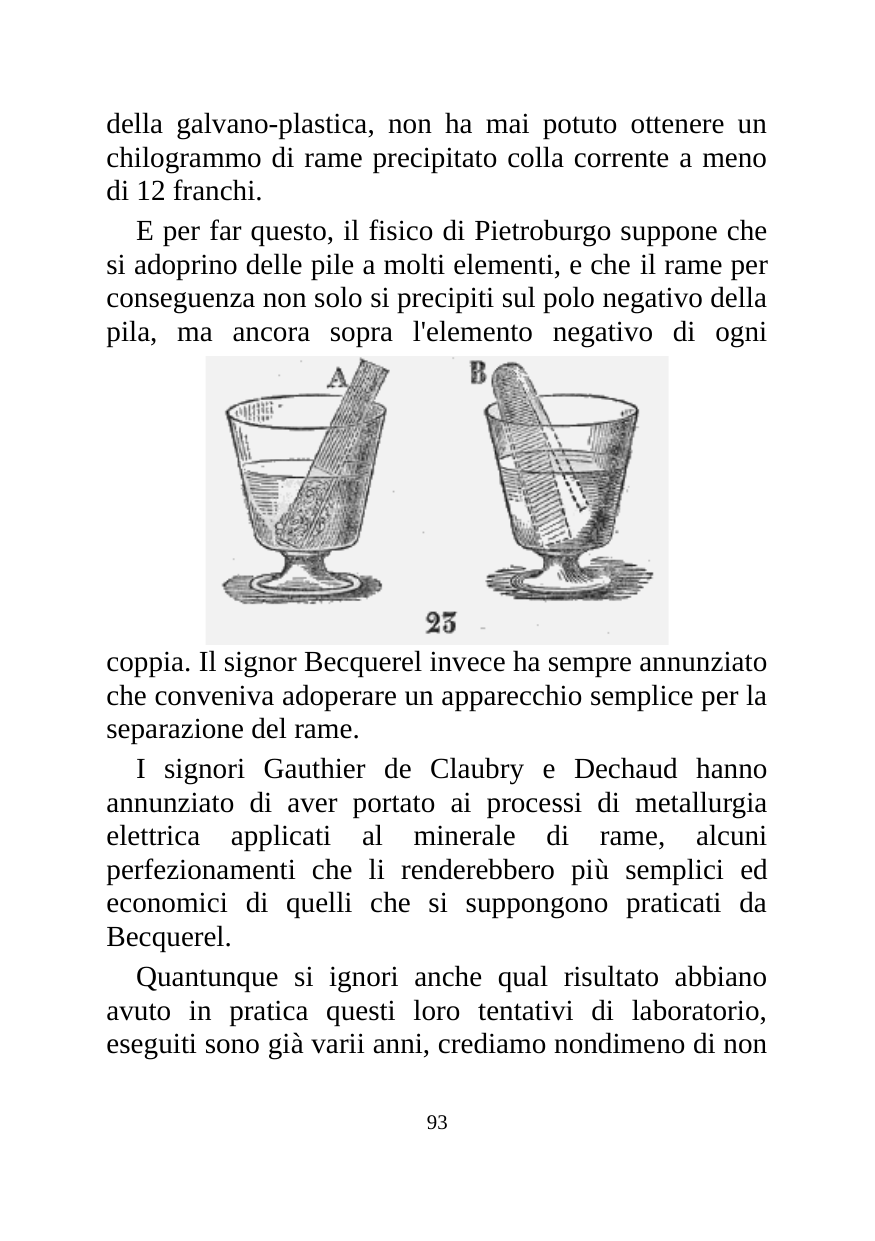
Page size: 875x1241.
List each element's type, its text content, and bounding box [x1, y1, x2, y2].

text E per far questo, il fisico di Pietroburgo suppone che si adoprino delle pile a molti elementi, e che il rame per conseguenza non solo si precipiti sul polo negativo della pila, ma ancora sopra l'elemento negativo di ogni coppia. Il signor Becquerel invece ha sempre annunziato che conveniva adoperare un apparecchio semplice per la separazione del rame. [106, 213, 768, 745]
text Quantunque si ignori anche qual risultato abbiano avuto in pratica questi loro tentativi di laboratorio, eseguiti sono già varii anni, crediamo nondimeno di non [106, 959, 768, 1060]
text della galvano-plastica, non ha mai potuto ottenere un chilogrammo di rame precipitato colla corrente a meno di 12 franchi. [106, 106, 768, 207]
text I signori Gauthier de Claubry e Dechaud hanno annunziato di aver portato ai processi di metallurgia elettrica applicati al minerale di rame, alcuni perfezionamenti che li renderebbero più semplici ed economici di quelli che si suppongono praticati da Becquerel. [106, 751, 768, 953]
